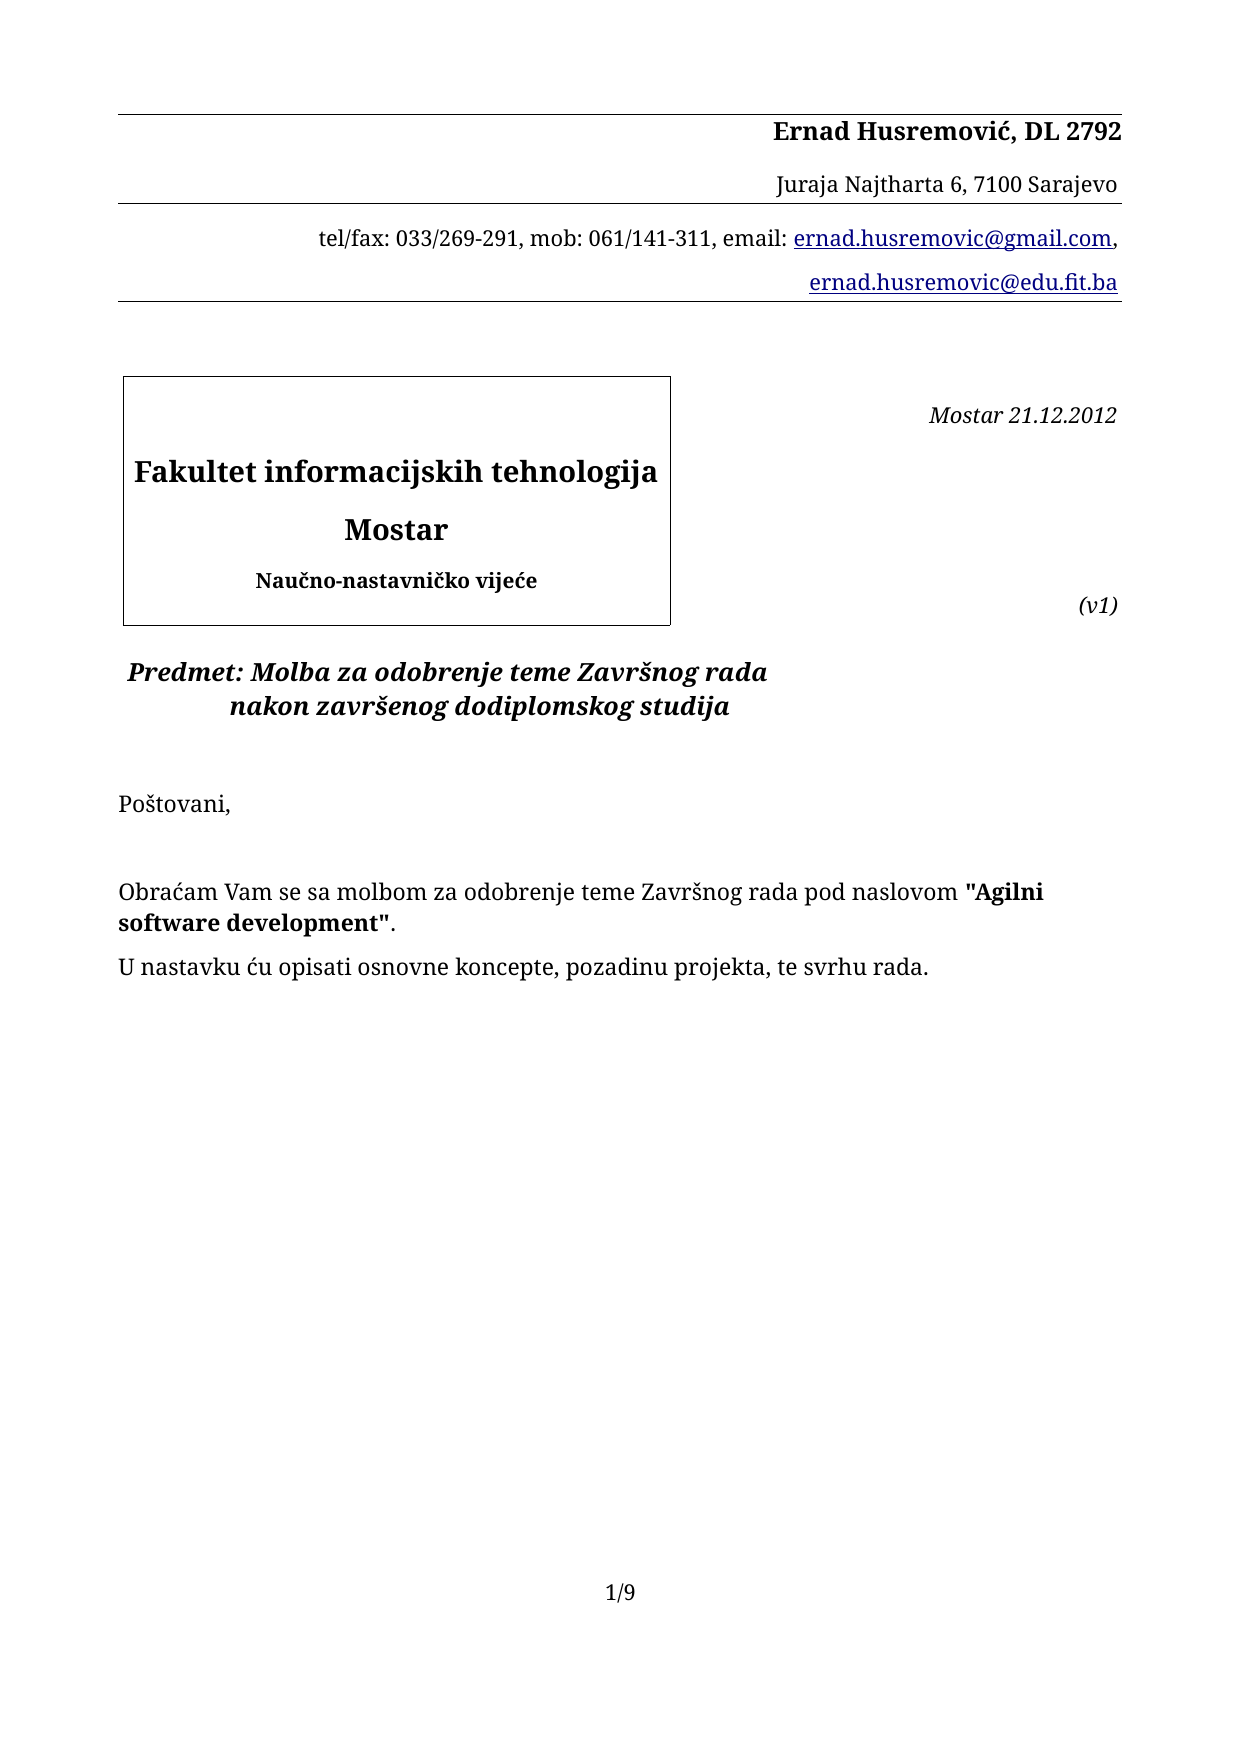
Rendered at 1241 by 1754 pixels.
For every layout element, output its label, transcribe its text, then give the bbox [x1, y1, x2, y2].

text Juraja Najtharta 6, 7100 Sarajevo [118, 165, 1122, 203]
table_cell Predmet: Molba za odobrenje teme Završnog rada nakon završenog dodiplomskog studija [123, 625, 807, 728]
table_header [671, 376, 807, 625]
text tel/fax: 033/269-291, mob: 061/141-311, email: ernad.husremovic@gmail.com, ernad.husremovic@edu.fit.ba [118, 218, 1122, 301]
text Poštovani, [118, 788, 1122, 819]
text U nastavku ću opisati osnovne koncepte, pozadinu projekta, te svrhu rada. [118, 951, 1122, 982]
text Ernad Husremović, DL 2792 [118, 115, 1122, 148]
table_header Mostar 21.12.2012 (v1) [807, 376, 1126, 625]
text Obraćam Vam se sa molbom za odobrenje teme Završnog rada pod naslovom "Agilni software development". [118, 876, 1122, 938]
table_cell [807, 625, 1126, 728]
table_cell [123, 729, 1126, 744]
table_header Fakultet informacijskih tehnologija Mostar Naučno-nastavničko vijeće [124, 377, 670, 625]
